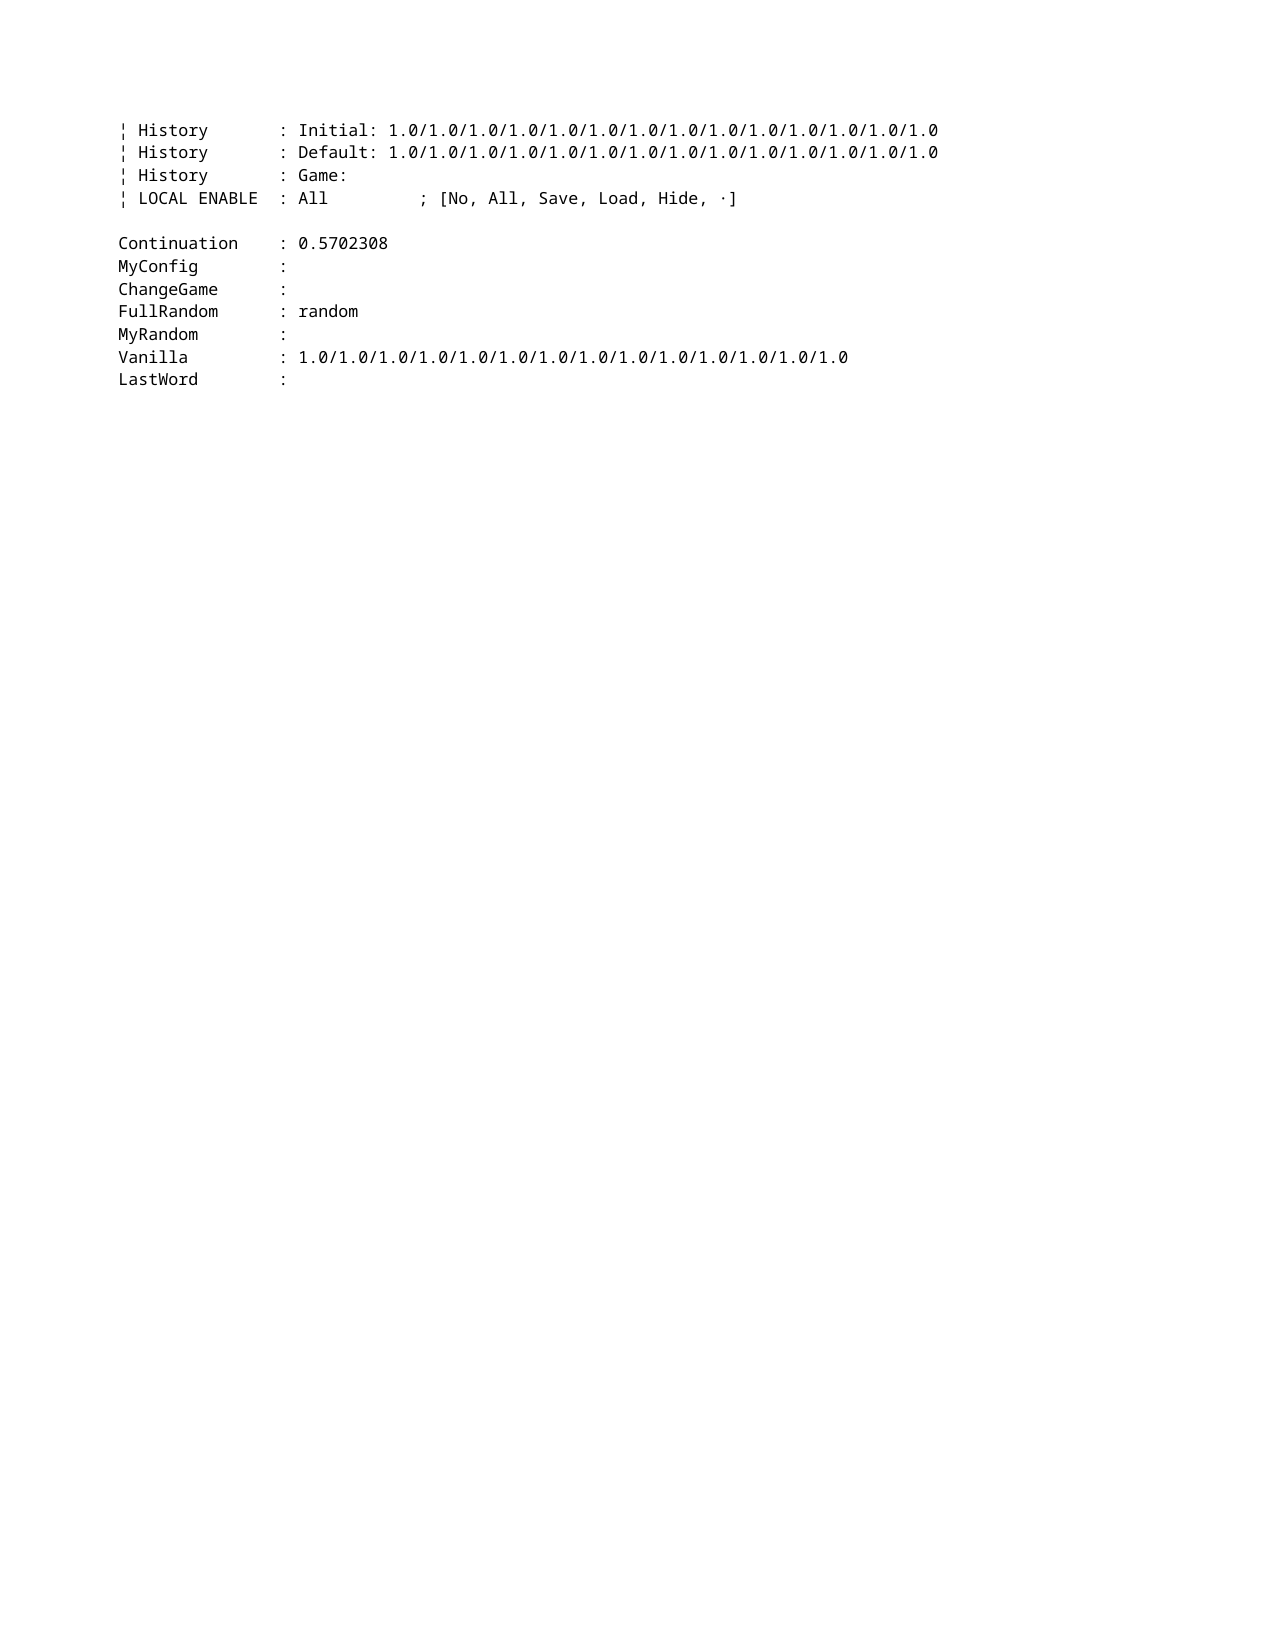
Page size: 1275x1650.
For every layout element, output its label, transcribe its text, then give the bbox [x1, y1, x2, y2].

text ¦ LOCAL ENABLE : All ; [No, All, Save, Load, Hide, ·] [118, 186, 1157, 209]
text ¦ History : Initial: 1.0/1.0/1.0/1.0/1.0/1.0/1.0/1.0/1.0/1.0/1.0/1.0/1.0/1.0 [118, 118, 1157, 141]
text LastWord : [118, 368, 1157, 391]
text Continuation : 0.5702308 [118, 232, 1157, 254]
text FullRandom : random [118, 300, 1157, 322]
text ¦ History : Default: 1.0/1.0/1.0/1.0/1.0/1.0/1.0/1.0/1.0/1.0/1.0/1.0/1.0/1.0 [118, 141, 1157, 163]
text MyConfig : [118, 254, 1157, 277]
text Vanilla : 1.0/1.0/1.0/1.0/1.0/1.0/1.0/1.0/1.0/1.0/1.0/1.0/1.0/1.0 [118, 345, 1157, 368]
text ChangeGame : [118, 277, 1157, 300]
text MyRandom : [118, 322, 1157, 345]
text ¦ History : Game: [118, 163, 1157, 186]
